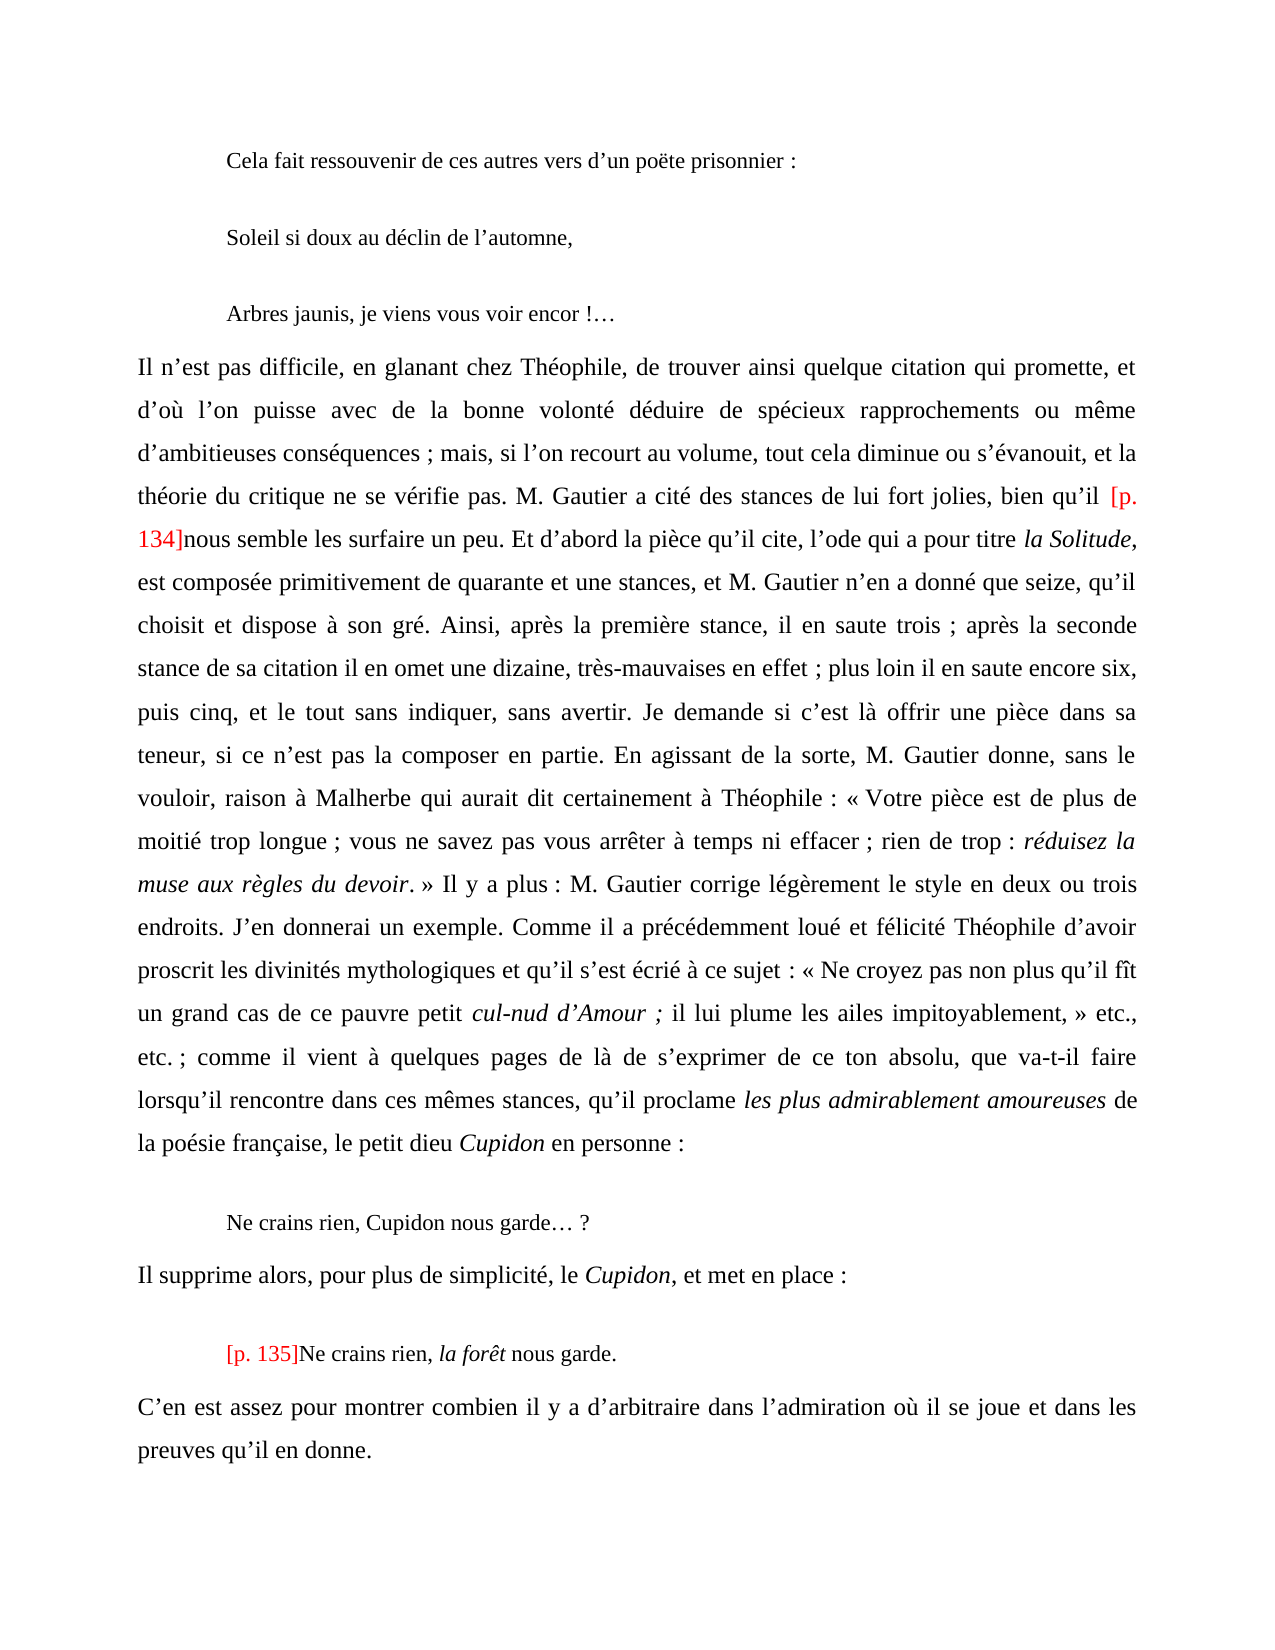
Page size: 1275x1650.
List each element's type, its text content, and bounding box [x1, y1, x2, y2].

text Cela fait ressouvenir de ces autres vers d’un poëte prisonnier : [226, 148, 1137, 174]
text Soleil si doux au déclin de l’automne, [226, 224, 1137, 250]
text Ne crains rien, Cupidon nous garde… ? [226, 1208, 1137, 1235]
text Il n’est pas difficile, en glanant chez Théophile, de trouver ainsi quelque citation qui promette, et d’où l’on puisse avec de la bonne volonté déduire de spécieux rapprochements ou même d’ambitieuses conséquences ; mais, si l’on recourt au volume, tout cela diminue ou s’évanouit, et la théorie du critique ne se vérifie pas. M. Gautier a cité des stances de lui fort jolies, bien qu’il [p. 134]nous semble les surfaire un peu. Et d’abord la pièce qu’il cite, l’ode qui a pour titre la Solitude, est composée primitivement de quarante et une stances, et M. Gautier n’en a donné que seize, qu’il choisit et dispose à son gré. Ainsi, après la première stance, il en saute trois ; après la seconde stance de sa citation il en omet une dizaine, très-mauvaises en effet ; plus loin il en saute encore six, puis cinq, et le tout sans indiquer, sans avertir. Je demande si c’est là offrir une pièce dans sa teneur, si ce n’est pas la composer en partie. En agissant de la sorte, M. Gautier donne, sans le vouloir, raison à Malherbe qui aurait dit certainement à Théophile : « Votre pièce est de plus de moitié trop longue ; vous ne savez pas vous arrêter à temps ni effacer ; rien de trop : réduisez la muse aux règles du devoir. » Il y a plus : M. Gautier corrige légèrement le style en deux ou trois endroits. J’en donnerai un exemple. Comme il a précédemment loué et félicité Théophile d’avoir proscrit les divinités mythologiques et qu’il s’est écrié à ce sujet : « Ne croyez pas non plus qu’il fît un grand cas de ce pauvre petit cul-nud d’Amour ; il lui plume les ailes impitoyablement, » etc., etc. ; comme il vient à quelques pages de là de s’exprimer de ce ton absolu, que va-t-il faire lorsqu’il rencontre dans ces mêmes stances, qu’il proclame les plus admirablement amoureuses de la poésie française, le petit dieu Cupidon en personne : [137, 352, 1137, 1157]
text [p. 135]Ne crains rien, la forêt nous garde. [226, 1341, 1137, 1367]
text Il supprime alors, pour plus de simplicité, le Cupidon, et met en place : [137, 1260, 1137, 1289]
text C’en est assez pour montrer combien il y a d’arbitraire dans l’admiration où il se joue et dans les preuves qu’il en donne. [137, 1392, 1137, 1464]
text Arbres jaunis, je viens vous voir encor !… [226, 300, 1137, 327]
